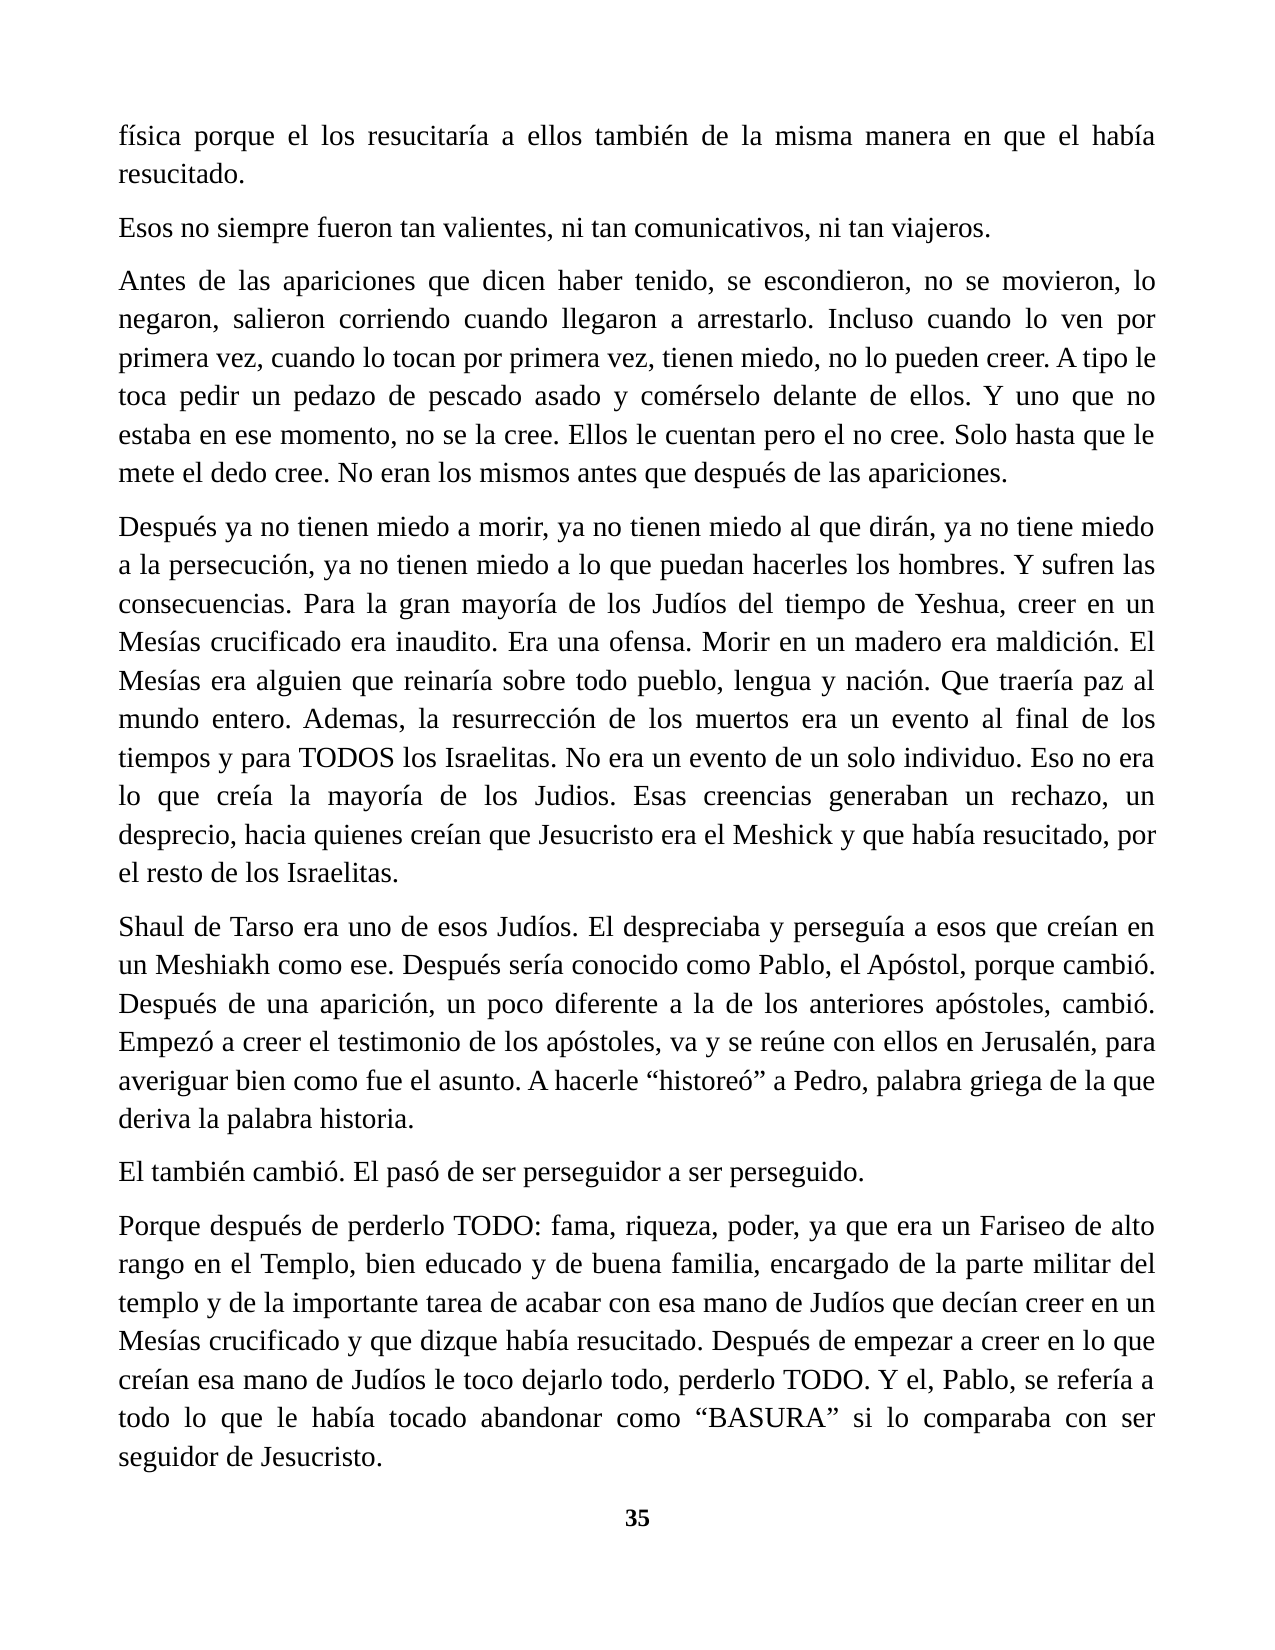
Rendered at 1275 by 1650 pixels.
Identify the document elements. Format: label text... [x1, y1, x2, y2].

text Porque después de perderlo TODO: fama, riqueza, poder, ya que era un Fariseo de alto rango en el Templo, bien educado y de buena familia, encargado de la parte militar del templo y de la importante tarea de acabar con esa mano de Judíos que decían creer en un Mesías crucificado y que dizque había resucitado. Después de empezar a creer en lo que creían esa mano de Judíos le toco dejarlo todo, perderlo TODO. Y el, Pablo, se refería a todo lo que le había tocado abandonar como “BASURA” si lo comparaba con ser seguidor de Jesucristo. [118, 1208, 1157, 1472]
text Después ya no tienen miedo a morir, ya no tienen miedo al que dirán, ya no tiene miedo a la persecución, ya no tienen miedo a lo que puedan hacerles los hombres. Y sufren las consecuencias. Para la gran mayoría de los Judíos del tiempo de Yeshua, creer en un Mesías crucificado era inaudito. Era una ofensa. Morir en un madero era maldición. El Mesías era alguien que reinaría sobre todo pueblo, lengua y nación. Que traería paz al mundo entero. Ademas, la resurrección de los muertos era un evento al final de los tiempos y para TODOS los Israelitas. No era un evento de un solo individuo. Eso no era lo que creía la mayoría de los Judios. Esas creencias generaban un rechazo, un desprecio, hacia quienes creían que Jesucristo era el Meshick y que había resucitado, por el resto de los Israelitas. [118, 509, 1157, 889]
text Shaul de Tarso era uno de esos Judíos. El despreciaba y perseguía a esos que creían en un Meshiakh como ese. Después sería conocido como Pablo, el Apóstol, porque cambió. Después de una aparición, un poco diferente a la de los anteriores apóstoles, cambió. Empezó a creer el testimonio de los apóstoles, va y se reúne con ellos en Jerusalén, para averiguar bien como fue el asunto. A hacerle “historeó” a Pedro, palabra griega de la que deriva la palabra historia. [118, 909, 1157, 1135]
text física porque el los resucitaría a ellos también de la misma manera en que el había resucitado. [118, 118, 1157, 190]
text El también cambió. El pasó de ser perseguidor a ser perseguido. [118, 1154, 1157, 1188]
text Antes de las apariciones que dicen haber tenido, se escondieron, no se movieron, lo negaron, salieron corriendo cuando llegaron a arrestarlo. Incluso cuando lo ven por primera vez, cuando lo tocan por primera vez, tienen miedo, no lo pueden creer. A tipo le toca pedir un pedazo de pescado asado y comérselo delante de ellos. Y uno que no estaba en ese momento, no se la cree. Ellos le cuentan pero el no cree. Solo hasta que le mete el dedo cree. No eran los mismos antes que después de las apariciones. [118, 263, 1157, 489]
text Esos no siempre fueron tan valientes, ni tan comunicativos, ni tan viajeros. [118, 210, 1157, 243]
